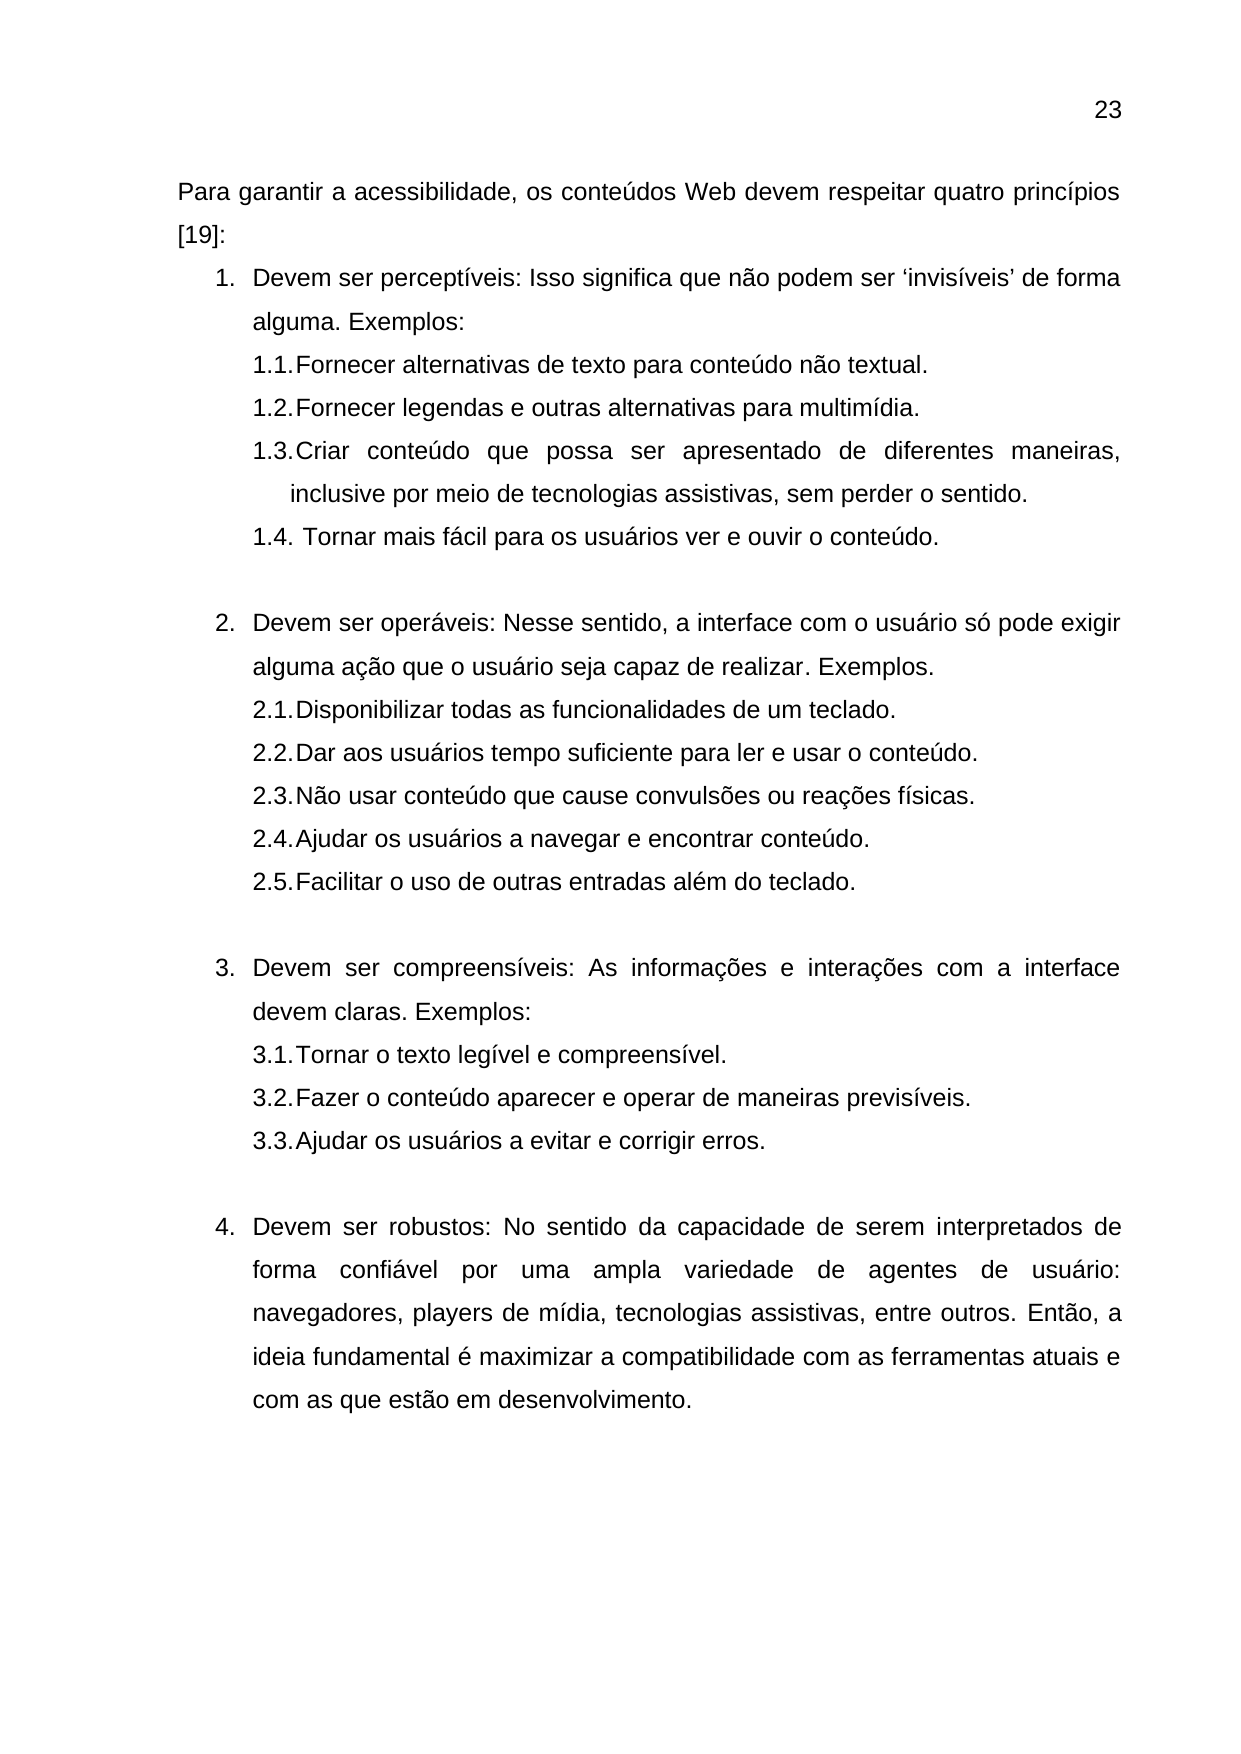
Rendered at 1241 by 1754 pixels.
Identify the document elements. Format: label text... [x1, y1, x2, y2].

list Criar conteúdo que possa ser apresentado de diferentes maneiras, inclusive por meio de tecnologias assistivas, sem perder o sentido. [252, 436, 1122, 508]
list Tornar mais fácil para os usuários ver e ouvir o conteúdo. [252, 522, 1122, 551]
list Tornar o texto legível e compreensível. [252, 1040, 1122, 1068]
list Fornecer alternativas de texto para conteúdo não textual. [252, 350, 1122, 378]
list Ajudar os usuários a navegar e encontrar conteúdo. [252, 824, 1122, 853]
list Devem ser robustos: No sentido da capacidade de serem interpretados de forma confiável por uma ampla variedade de agentes de usuário: navegadores, players de mídia, tecnologias assistivas, entre outros. Então, a ideia fundamental é maximizar a compatibilidade com as ferramentas atuais e com as que estão em desenvolvimento. [215, 1212, 1122, 1413]
list Disponibilizar todas as funcionalidades de um teclado. [252, 695, 1122, 723]
list Facilitar o uso de outras entradas além do teclado. [252, 867, 1122, 896]
list Devem ser compreensíveis: As informações e interações com a interface devem claras. Exemplos: [215, 953, 1122, 1025]
list Ajudar os usuários a evitar e corrigir erros. [252, 1126, 1122, 1155]
list Fazer o conteúdo aparecer e operar de maneiras previsíveis. [252, 1083, 1122, 1112]
list Devem ser perceptíveis: Isso significa que não podem ser ‘invisíveis’ de forma alguma. Exemplos: [215, 263, 1122, 335]
list Devem ser operáveis: Nesse sentido, a interface com o usuário só pode exigir alguma ação que o usuário seja capaz de realizar. Exemplos. [215, 608, 1122, 680]
list Dar aos usuários tempo suficiente para ler e usar o conteúdo. [252, 738, 1122, 767]
text Para garantir a acessibilidade, os conteúdos Web devem respeitar quatro princípios [19]: [177, 177, 1122, 249]
list Não usar conteúdo que cause convulsões ou reações físicas. [252, 781, 1122, 810]
list Fornecer legendas e outras alternativas para multimídia. [252, 393, 1122, 422]
